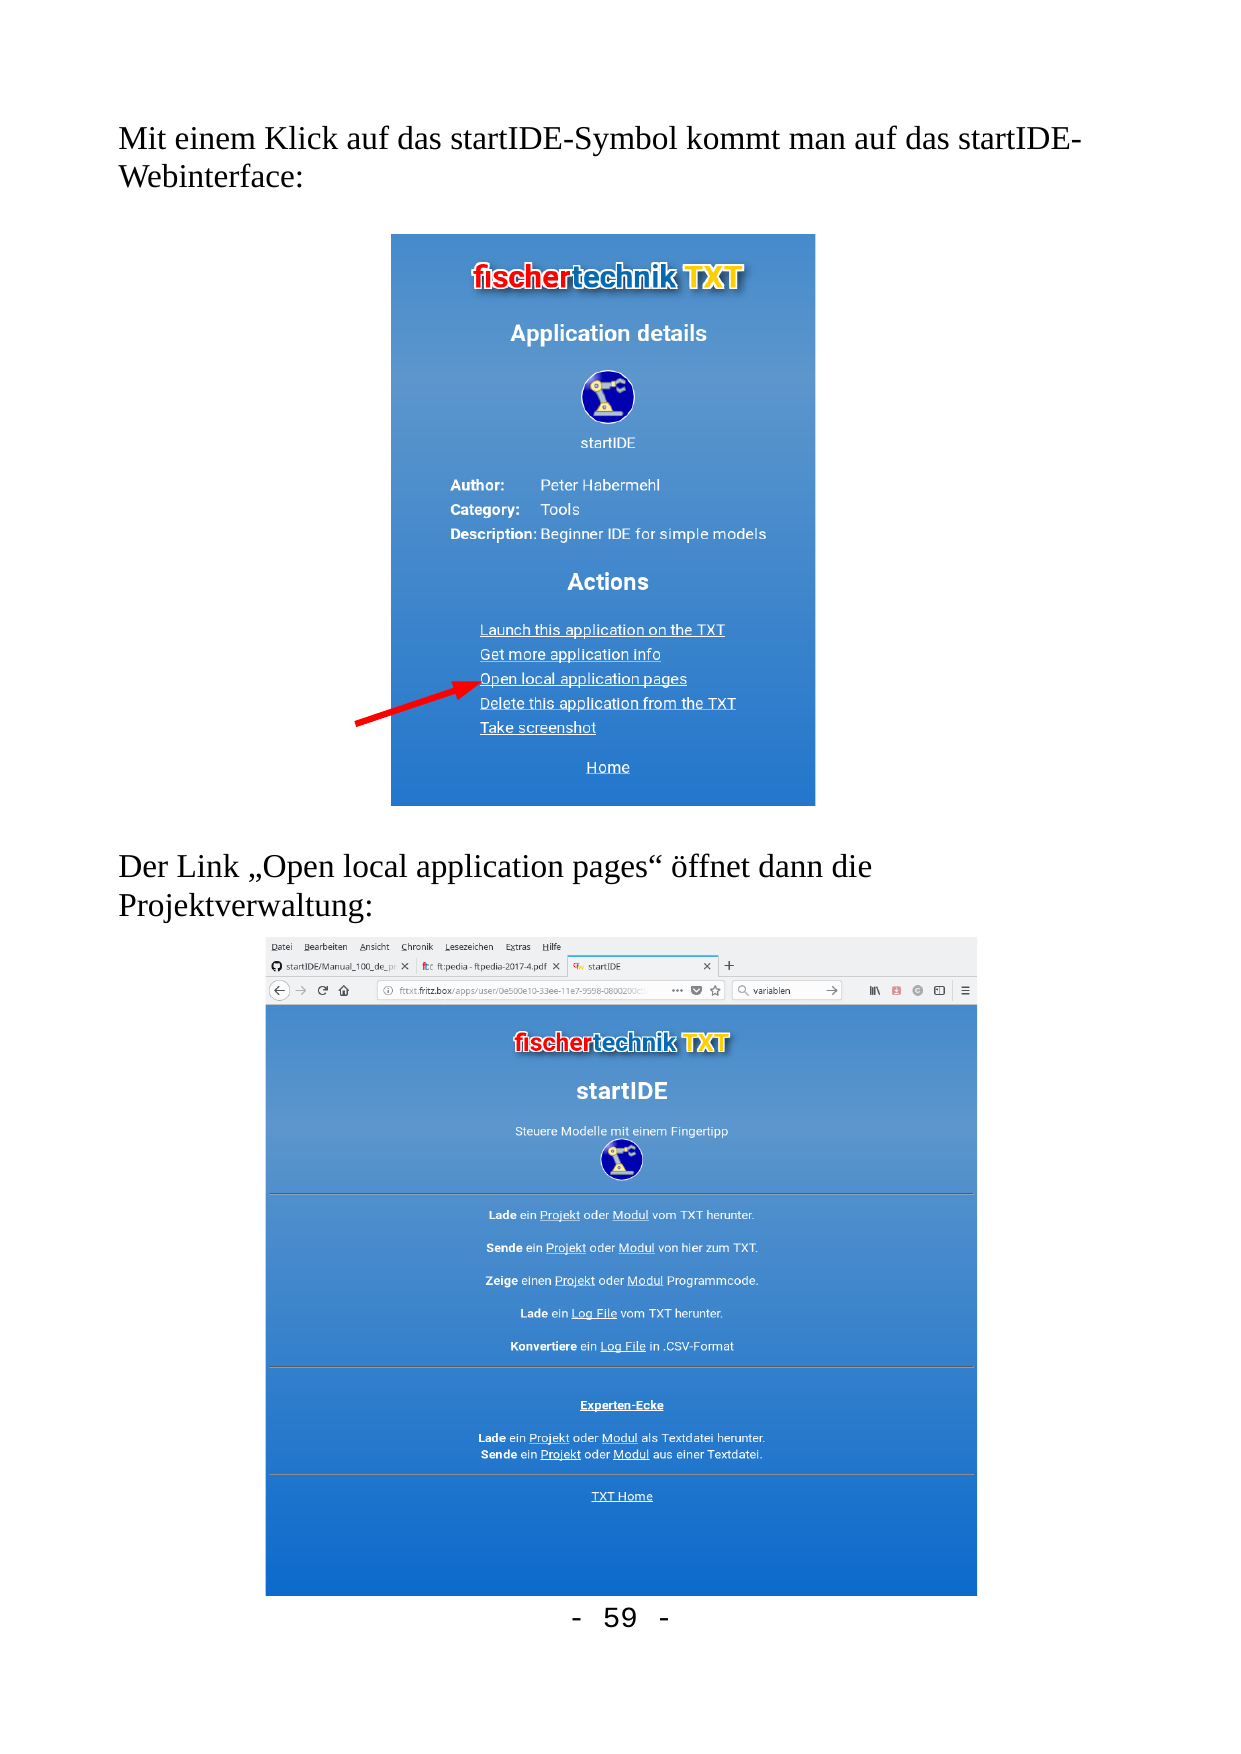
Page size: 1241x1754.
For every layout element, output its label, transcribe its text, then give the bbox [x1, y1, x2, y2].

picture [265, 937, 978, 1596]
text Der Link „Open local application pages“ öffnet dann die Projektverwaltung: [118, 846, 1122, 923]
text Mit einem Klick auf das startIDE-Symbol kommt man auf das startIDE-Webinterface: [118, 118, 1122, 195]
picture [391, 234, 816, 806]
